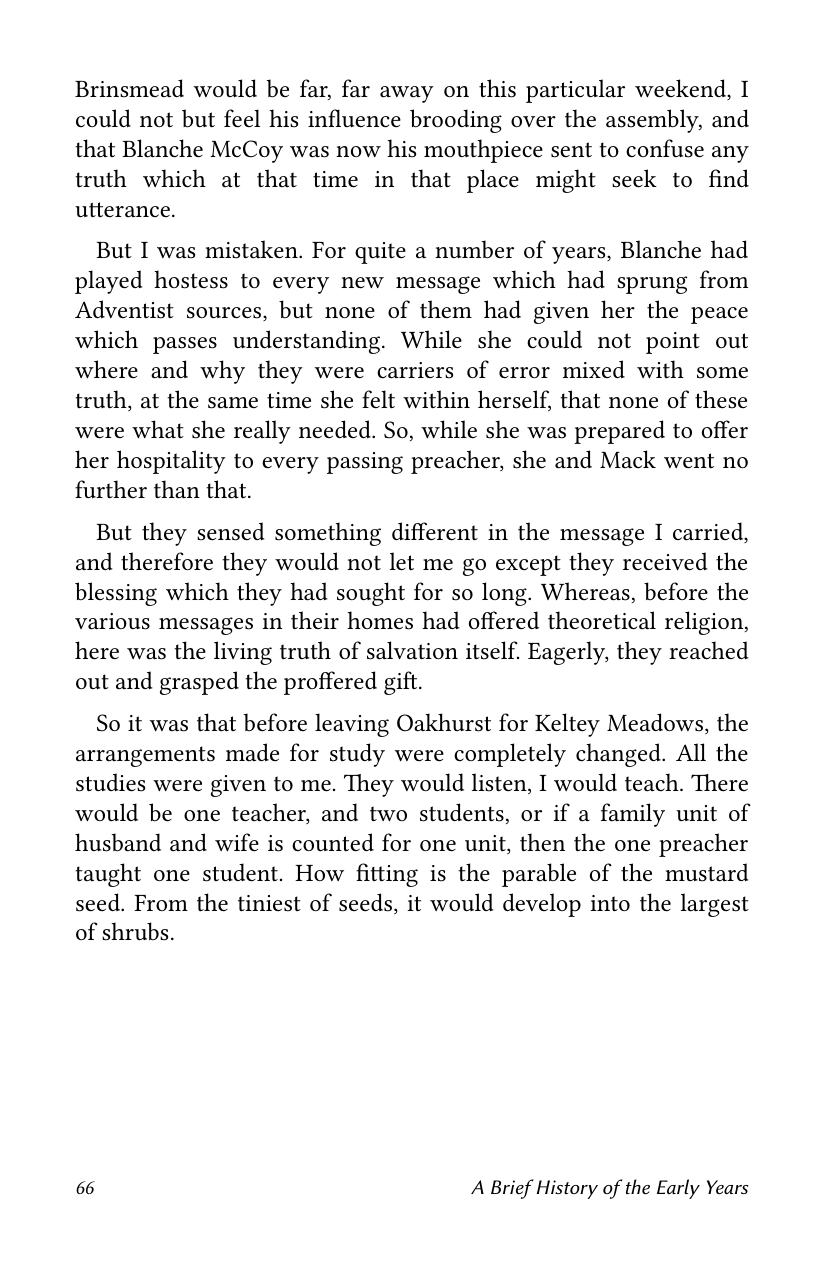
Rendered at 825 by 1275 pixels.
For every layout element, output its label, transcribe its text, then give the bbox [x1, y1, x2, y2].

text So it was that before leaving Oakhurst for Keltey Meadows, the arrangements made for study were completely changed. All the studies were given to me. They would listen, I would teach. There would be one teacher, and two students, or if a family unit of husband and wife is counted for one unit, then the one preacher taught one student. How fitting is the parable of the mustard seed. From the tiniest of seeds, it would develop into the largest of shrubs. [75, 709, 750, 947]
text But I was mistaken. For quite a number of years, Blanche had played hostess to every new message which had sprung from Adventist sources, but none of them had given her the peace which passes understanding. While she could not point out where and why they were carriers of error mixed with some truth, at the same time she felt within herself, that none of these were what she really needed. So, while she was prepared to offer her hospitality to every passing preacher, she and Mack went no further than that. [75, 237, 750, 504]
text But they sensed something different in the message I carried, and therefore they would not let me go except they received the blessing which they had sought for so long. Whereas, before the various messages in their homes had offered theoretical religion, here was the living truth of salvation itself. Eagerly, they reached out and grasped the proffered gift. [75, 518, 750, 696]
text Brinsmead would be far, far away on this particular weekend, I could not but feel his influence brooding over the assembly, and that Blanche McCoy was now his mouthpiece sent to confuse any truth which at that time in that place might seek to find utterance. [75, 75, 750, 223]
